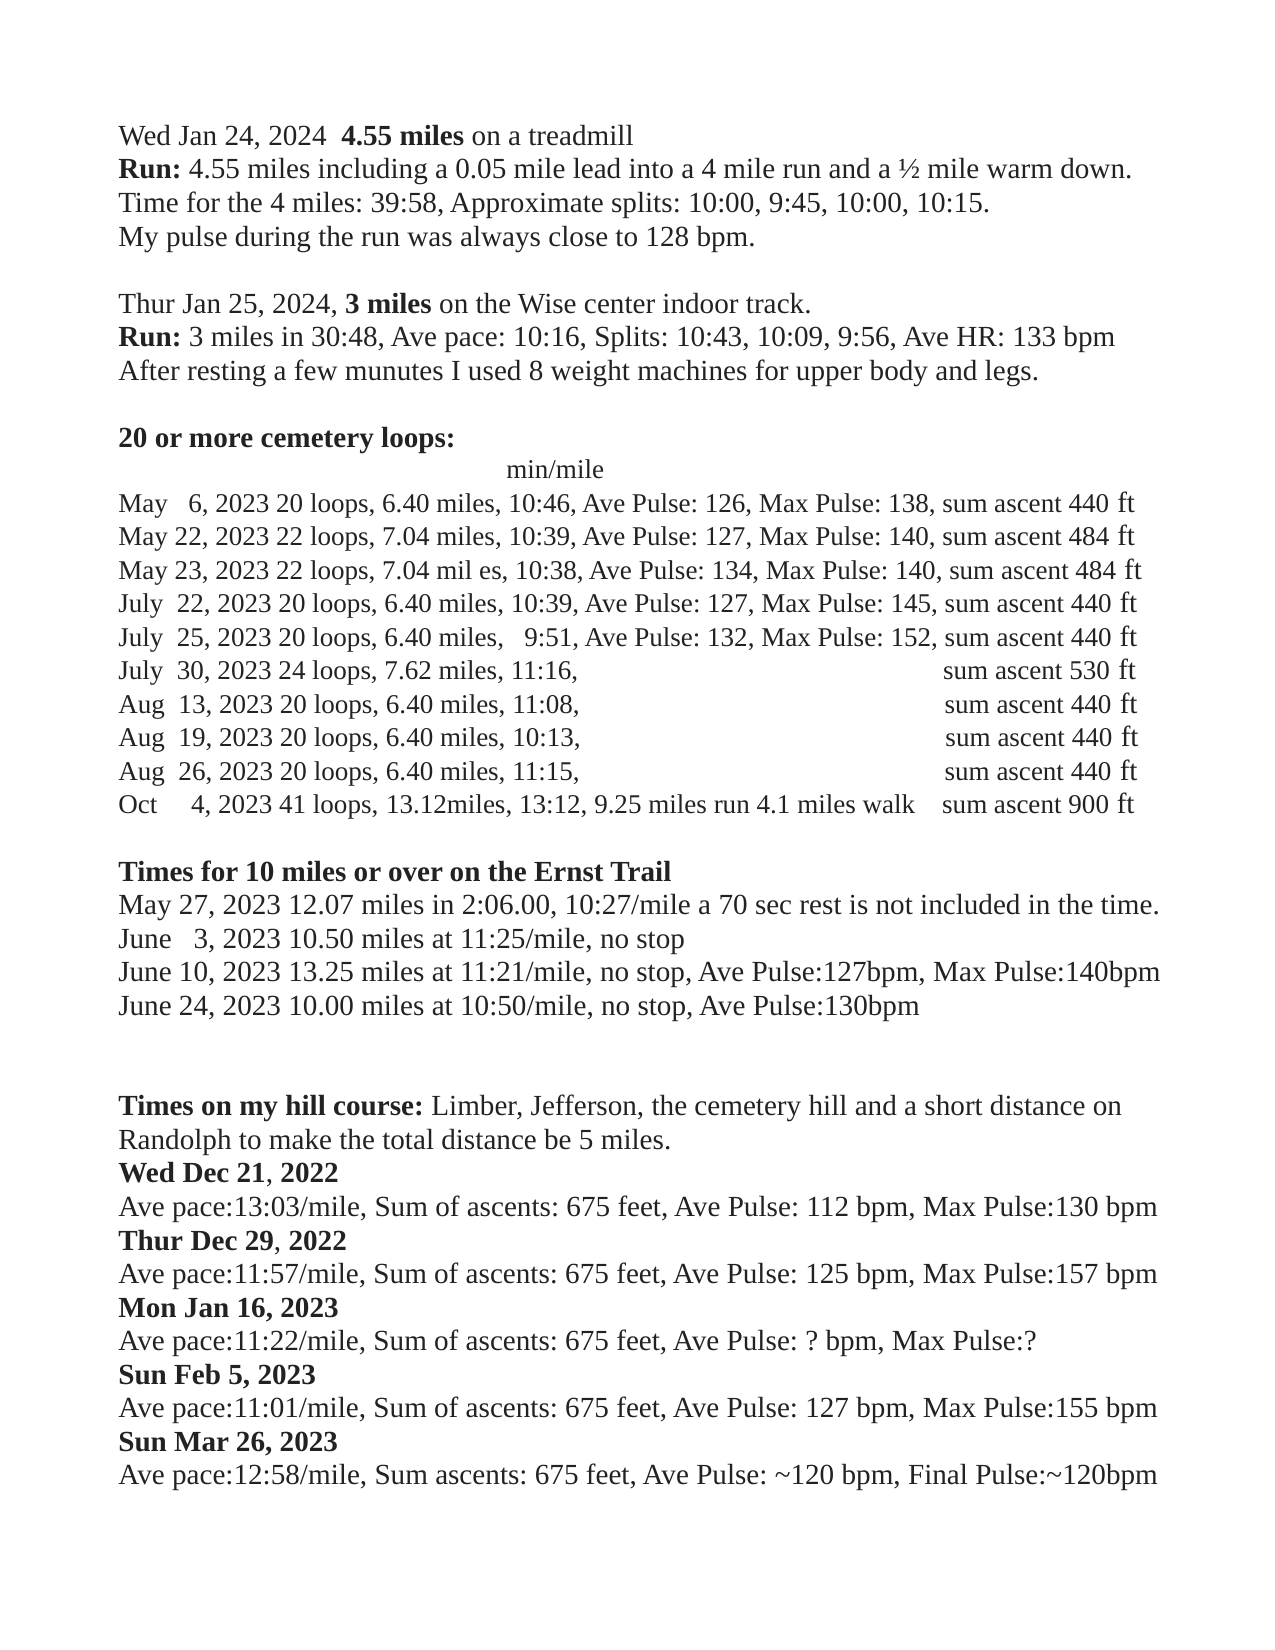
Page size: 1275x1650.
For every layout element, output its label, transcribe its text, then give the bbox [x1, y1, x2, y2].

text Aug 13, 2023 20 loops, 6.40 miles, 11:08, sum ascent 440 ft [118, 686, 1161, 719]
text After resting a few munutes I used 8 weight machines for upper body and legs. [118, 353, 1161, 386]
text Times on my hill course: Limber, Jefferson, the cemetery hill and a short distance on Randolph to make the total distance be 5 miles. [118, 1088, 1161, 1156]
text Run: 3 miles in 30:48, Ave pace: 10:16, Splits: 10:43, 10:09, 9:56, Ave HR: 133 bpm [118, 319, 1161, 353]
text 20 or more cemetery loops: [118, 420, 1161, 453]
text Thur Dec 29, 2022 [118, 1223, 1161, 1256]
text July 22, 2023 20 loops, 6.40 miles, 10:39, Ave Pulse: 127, Max Pulse: 145, sum ascent 440 ft [118, 585, 1161, 619]
text Thur Jan 25, 2024, 3 miles on the Wise center indoor track. [118, 286, 1161, 319]
text Mon Jan 16, 2023 [118, 1290, 1161, 1323]
text Ave pace:12:58/mile, Sum ascents: 675 feet, Ave Pulse: ~120 bpm, Final Pulse:~120bpm [118, 1457, 1161, 1491]
text Wed Jan 24, 2024 4.55 miles on a treadmill [118, 118, 1161, 152]
text Sun Feb 5, 2023 [118, 1357, 1161, 1390]
text Aug 19, 2023 20 loops, 6.40 miles, 10:13, sum ascent 440 ft [118, 719, 1161, 753]
text Wed Dec 21, 2022 [118, 1156, 1161, 1189]
text Ave pace:11:22/mile, Sum of ascents: 675 feet, Ave Pulse: ? bpm, Max Pulse:? [118, 1323, 1161, 1357]
text May 27, 2023 12.07 miles in 2:06.00, 10:27/mile a 70 sec rest is not included in the time. [118, 887, 1161, 921]
text Oct 4, 2023 41 loops, 13.12miles, 13:12, 9.25 miles run 4.1 miles walk sum ascent 900 ft [118, 787, 1161, 820]
text Ave pace:11:01/mile, Sum of ascents: 675 feet, Ave Pulse: 127 bpm, Max Pulse:155 bpm [118, 1390, 1161, 1424]
text Times for 10 miles or over on the Ernst Trail [118, 854, 1161, 887]
text Run: 4.55 miles including a 0.05 mile lead into a 4 mile run and a ½ mile warm down. [118, 152, 1161, 185]
text May 23, 2023 22 loops, 7.04 mil es, 10:38, Ave Pulse: 134, Max Pulse: 140, sum ascent 484 ft [118, 552, 1161, 585]
text Ave pace:11:57/mile, Sum of ascents: 675 feet, Ave Pulse: 125 bpm, Max Pulse:157 bpm [118, 1256, 1161, 1290]
text July 30, 2023 24 loops, 7.62 miles, 11:16, sum ascent 530 ft [118, 652, 1161, 686]
text June 24, 2023 10.00 miles at 10:50/mile, no stop, Ave Pulse:130bpm [118, 988, 1161, 1021]
text Ave pace:13:03/mile, Sum of ascents: 675 feet, Ave Pulse: 112 bpm, Max Pulse:130 bpm [118, 1189, 1161, 1223]
text My pulse during the run was always close to 128 bpm. [118, 219, 1161, 252]
text Aug 26, 2023 20 loops, 6.40 miles, 11:15, sum ascent 440 ft [118, 753, 1161, 787]
text June 3, 2023 10.50 miles at 11:25/mile, no stop [118, 921, 1161, 954]
text Sun Mar 26, 2023 [118, 1424, 1161, 1457]
text June 10, 2023 13.25 miles at 11:21/mile, no stop, Ave Pulse:127bpm, Max Pulse:140bpm [118, 954, 1161, 988]
text Time for the 4 miles: 39:58, Approximate splits: 10:00, 9:45, 10:00, 10:15. [118, 185, 1161, 219]
text May 6, 2023 20 loops, 6.40 miles, 10:46, Ave Pulse: 126, Max Pulse: 138, sum ascent 440 ft [118, 485, 1161, 518]
text min/mile [118, 453, 1161, 485]
text July 25, 2023 20 loops, 6.40 miles, 9:51, Ave Pulse: 132, Max Pulse: 152, sum ascent 440 ft [118, 619, 1161, 652]
text May 22, 2023 22 loops, 7.04 miles, 10:39, Ave Pulse: 127, Max Pulse: 140, sum ascent 484 ft [118, 518, 1161, 552]
